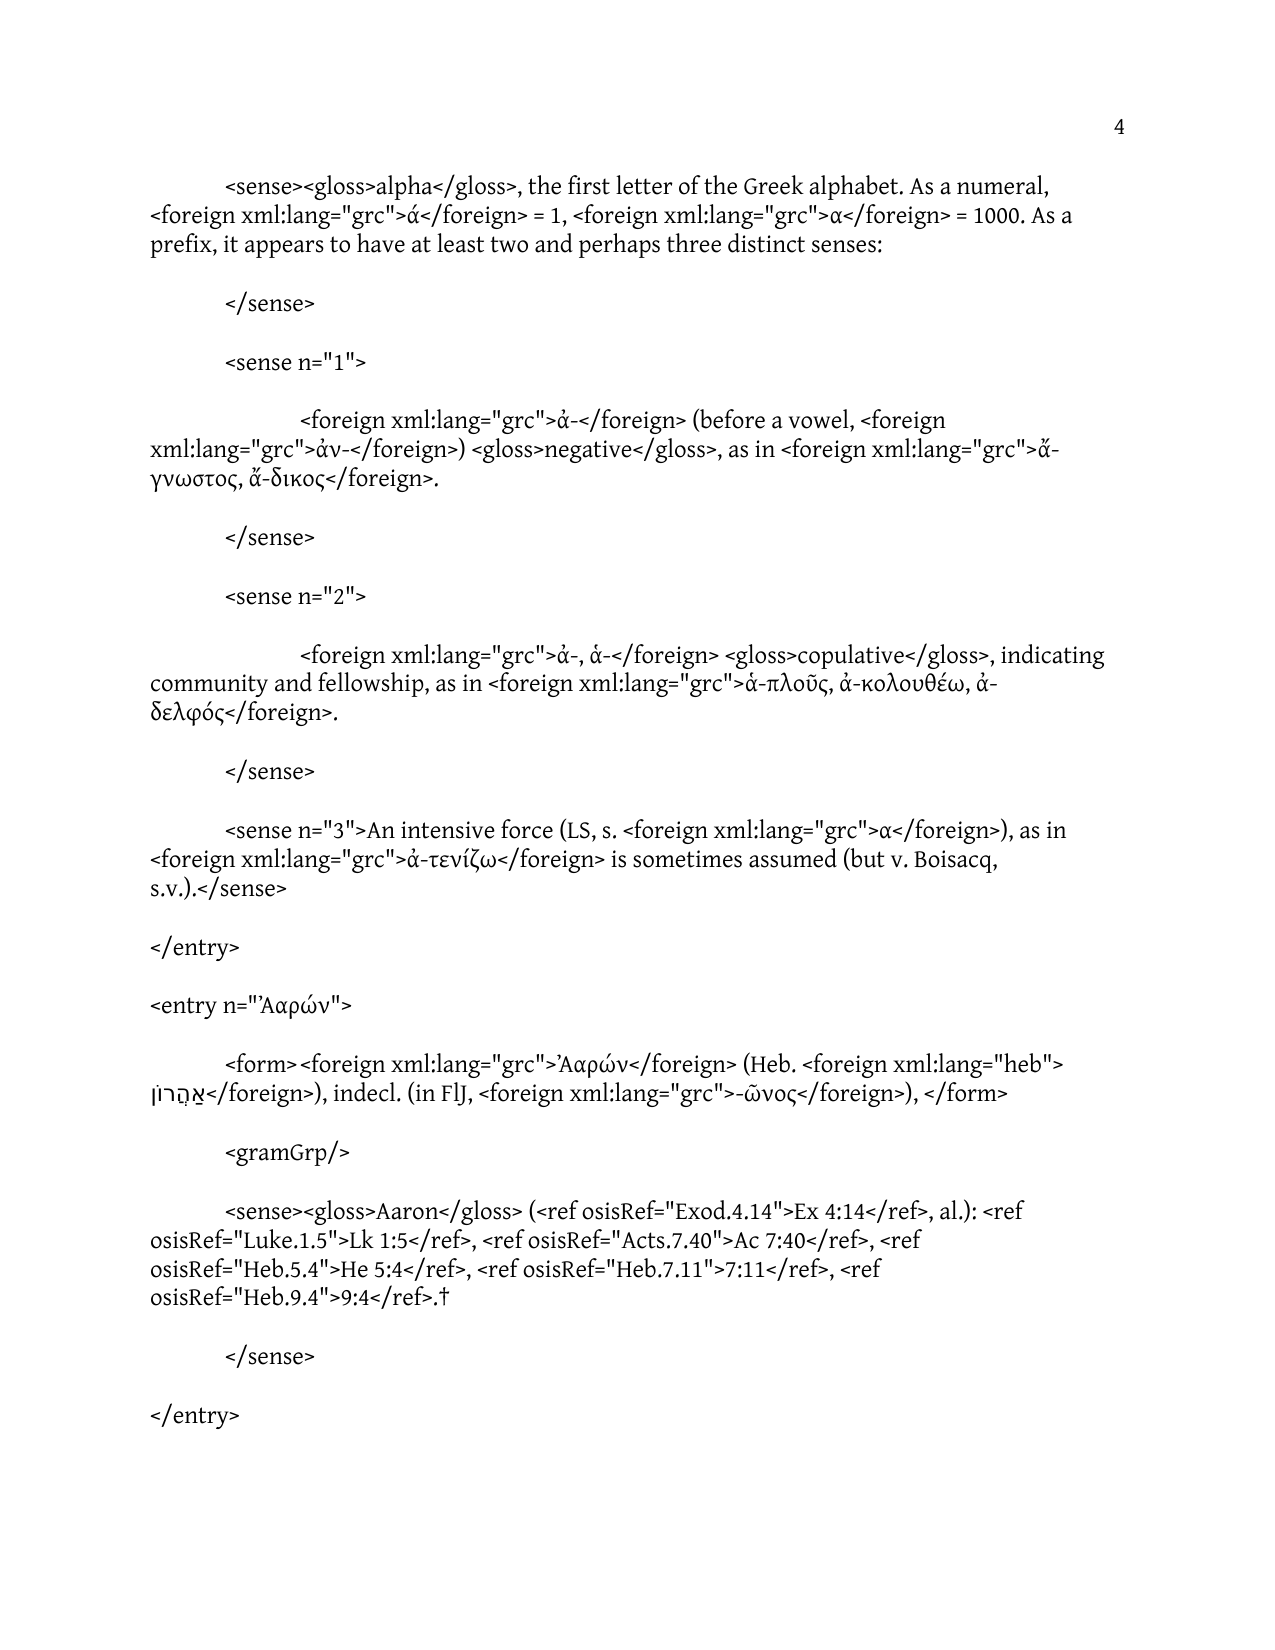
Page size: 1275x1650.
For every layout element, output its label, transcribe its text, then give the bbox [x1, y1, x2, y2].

text </sense> [150, 758, 1125, 786]
text </entry> [150, 1402, 1125, 1430]
text </entry> [150, 933, 1125, 962]
text </sense> [150, 523, 1125, 552]
text <foreign xml:lang="grc">ἀ-, ἁ-</foreign> <gloss>copulative</gloss>, indicating community and fellowship, as in <foreign xml:lang="grc">ἁ-πλοῦς, ἀ-κολουθέω, ἀ-δελφός</foreign>. [150, 641, 1125, 728]
text <form> <foreign xml:lang="grc">Ἀαρών</foreign> (Heb. <foreign xml:lang="heb">אַהֲרוֹן</foreign>), indecl. (in FlJ, <foreign xml:lang="grc">-ῶνος</foreign>), </form> [150, 1051, 1125, 1108]
text <entry n="Ἀαρών"> [150, 992, 1125, 1021]
text <sense n="2"> [150, 582, 1125, 611]
text <foreign xml:lang="grc">ἀ-</foreign> (before a vowel, <foreign xml:lang="grc">ἀν-</foreign>) <gloss>negative</gloss>, as in <foreign xml:lang="grc">ἄ-γνωστος, ἄ-δικος</foreign>. [150, 407, 1125, 493]
text <sense n="3">An intensive force (LS, s. <foreign xml:lang="grc">α</foreign>), as in <foreign xml:lang="grc">ἀ-τενίζω</foreign> is sometimes assumed (but v. Boisacq, s.v.).</sense> [150, 816, 1125, 903]
text </sense> [150, 289, 1125, 318]
text <gramGrp/> [150, 1138, 1125, 1167]
text </sense> [150, 1343, 1125, 1372]
text <sense n="1"> [150, 348, 1125, 377]
text <sense><gloss>Aaron</gloss> (<ref osisRef="Exod.4.14">Ex 4:14</ref>, al.): <ref osisRef="Luke.1.5">Lk 1:5</ref>, <ref osisRef="Acts.7.40">Ac 7:40</ref>, <ref osisRef="Heb.5.4">He 5:4</ref>, <ref osisRef="Heb.7.11">7:11</ref>, <ref osisRef="Heb.9.4">9:4</ref>.† [150, 1197, 1125, 1313]
text <sense><gloss>alpha</gloss>, the first letter of the Greek alphabet. As a numeral, <foreign xml:lang="grc">ά</foreign> = 1, <foreign xml:lang="grc">α</foreign> = 1000. As a prefix, it appears to have at least two and perhaps three distinct senses: [150, 172, 1125, 259]
